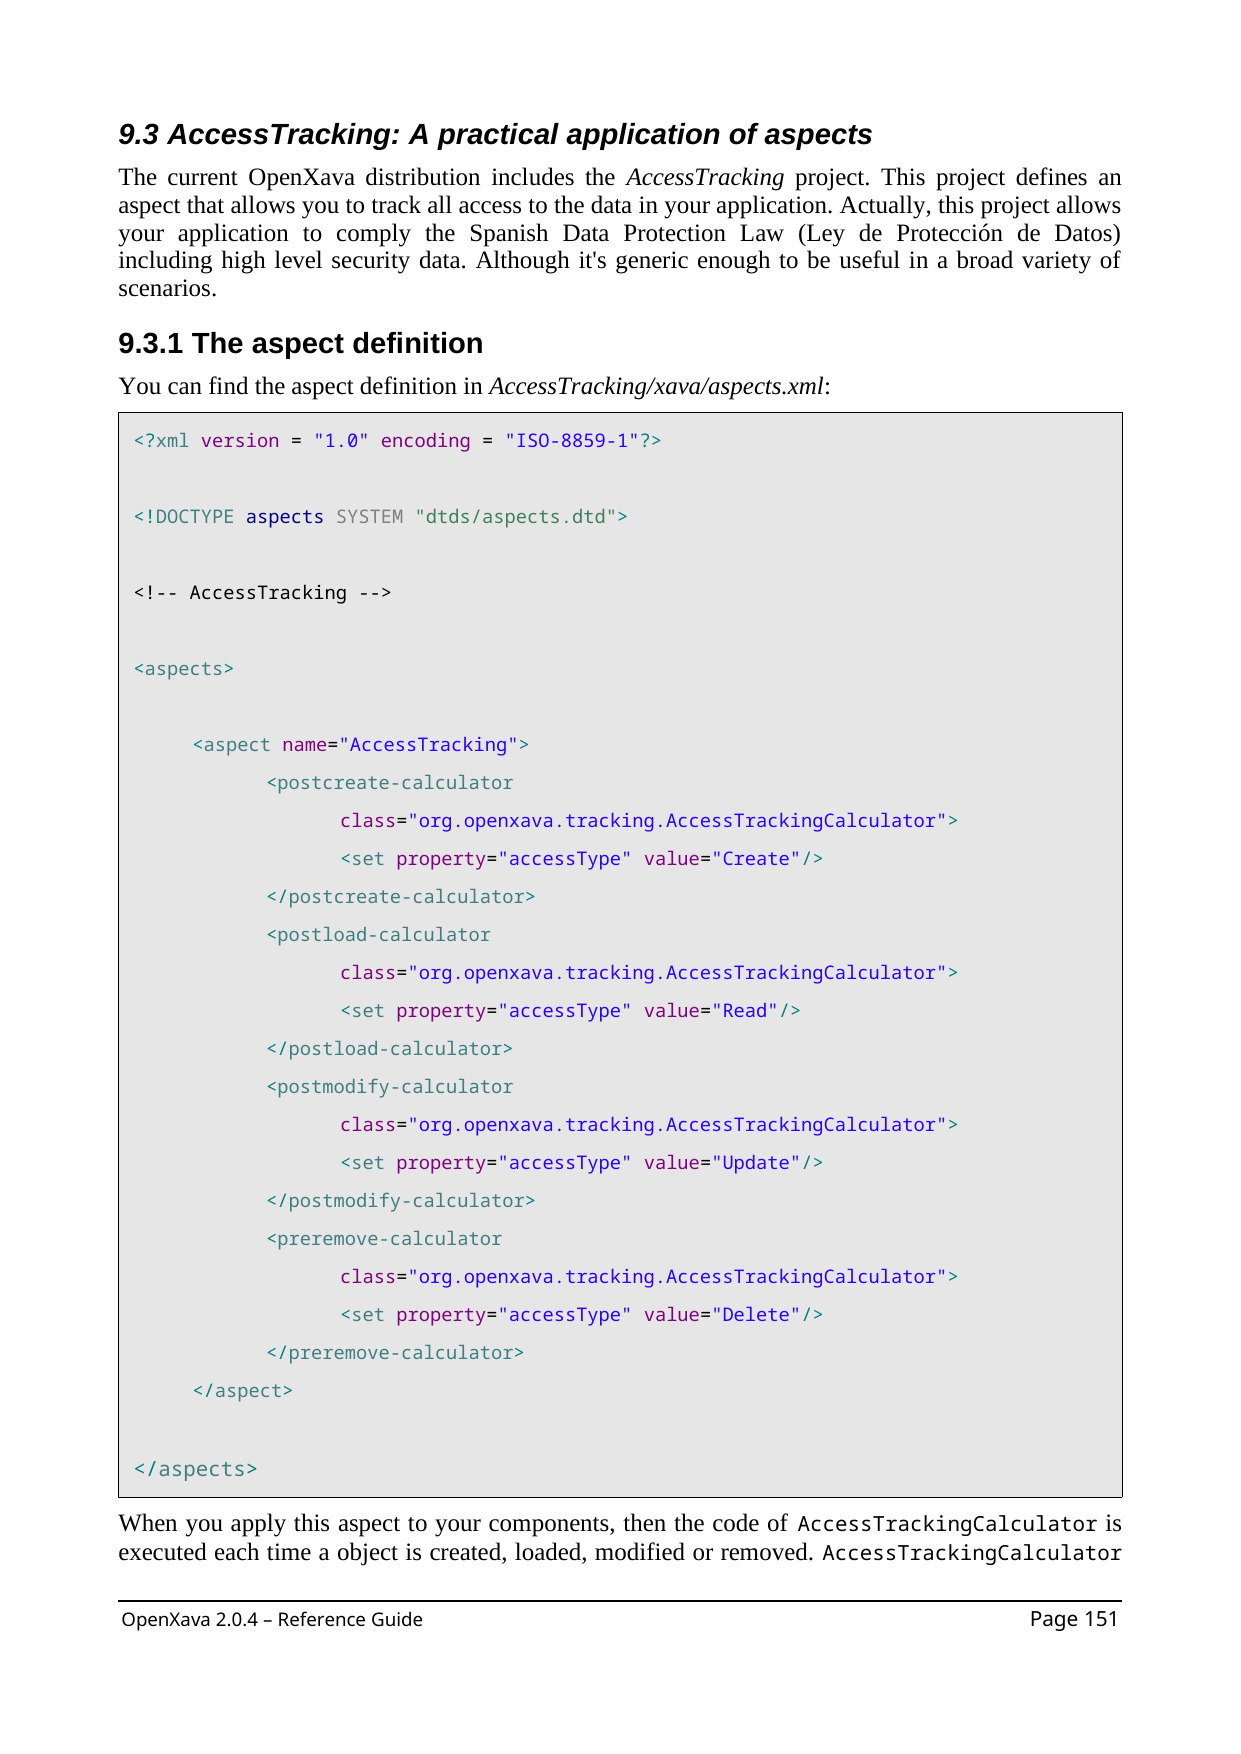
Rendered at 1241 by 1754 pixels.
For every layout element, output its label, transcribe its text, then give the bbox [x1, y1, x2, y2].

text <!DOCTYPE aspects SYSTEM "dtds/aspects.dtd"> [119, 488, 1122, 526]
text </aspects> [119, 1439, 1122, 1497]
text <postmodify-calculator [119, 1059, 1122, 1097]
text <postcreate-calculator [119, 754, 1122, 792]
text <postload-calculator [119, 907, 1122, 944]
text The current OpenXava distribution includes the AccessTracking project. This project defines an aspect that allows you to track all access to the data in your application. Actually, this project allows your application to comply the Spanish Data Protection Law (Ley de Protección de Datos) including high level security data. Although it's generic enough to be useful in a broad variety of scenarios. [118, 163, 1122, 302]
text class="org.openxava.tracking.AccessTrackingCalculator"> [119, 1249, 1122, 1287]
text <set property="accessType" value="Read"/> [119, 983, 1122, 1021]
text class="org.openxava.tracking.AccessTrackingCalculator"> [119, 944, 1122, 983]
text <set property="accessType" value="Update"/> [119, 1135, 1122, 1173]
text class="org.openxava.tracking.AccessTrackingCalculator"> [119, 792, 1122, 831]
text <!-- AccessTracking --> [119, 564, 1122, 602]
text <preremove-calculator [119, 1211, 1122, 1249]
text <set property="accessType" value="Create"/> [119, 831, 1122, 868]
text When you apply this aspect to your components, then the code of AccessTrackingCalculator is executed each time a object is created, loaded, modified or removed. AccessTrackingCalculator [118, 1509, 1122, 1566]
text </postcreate-calculator> [119, 868, 1122, 907]
text </preremove-calculator> [119, 1325, 1122, 1363]
subtitle The aspect definition [118, 327, 1122, 359]
text <aspect name="AccessTracking"> [119, 716, 1122, 754]
text </postload-calculator> [119, 1021, 1122, 1059]
subtitle AccessTracking: A practical application of aspects [118, 118, 1122, 151]
text <?xml version = "1.0" encoding = "ISO-8859-1"?> [119, 413, 1122, 450]
text <aspects> [119, 640, 1122, 678]
text <set property="accessType" value="Delete"/> [119, 1287, 1122, 1325]
text </postmodify-calculator> [119, 1173, 1122, 1211]
text You can find the aspect definition in AccessTracking/xava/aspects.xml: [118, 372, 1122, 400]
text class="org.openxava.tracking.AccessTrackingCalculator"> [119, 1097, 1122, 1135]
text </aspect> [119, 1363, 1122, 1401]
